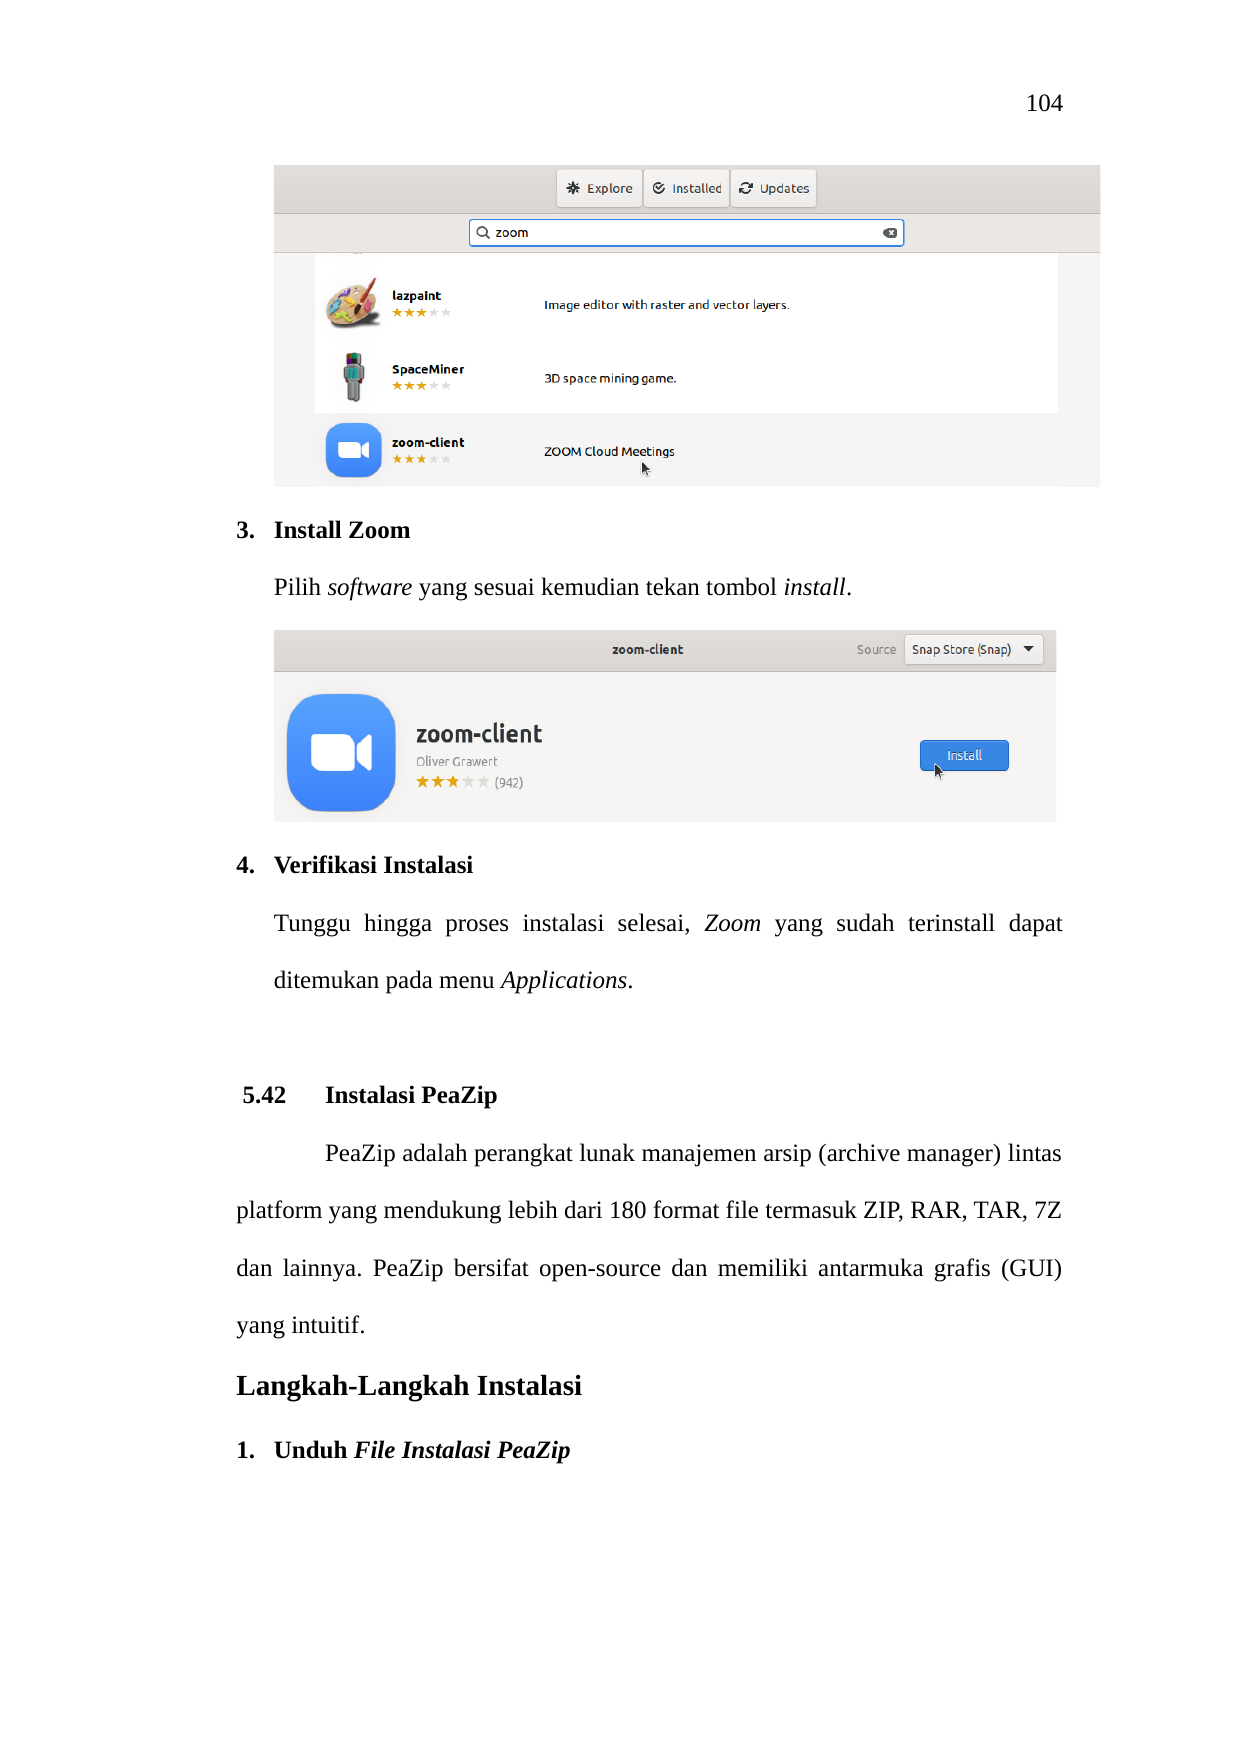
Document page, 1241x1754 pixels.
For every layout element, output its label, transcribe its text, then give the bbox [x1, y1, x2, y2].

text Langkah-Langkah Instalasi [236, 1368, 1063, 1401]
list Tunggu hingga proses instalasi selesai, Zoom yang sudah terinstall dapat ditemukan pada menu Applications. [236, 908, 1063, 994]
list Unduh File Instalasi PeaZip [236, 1435, 1063, 1464]
list Install Zoom [236, 515, 1063, 544]
text PeaZip adalah perangkat lunak manajemen arsip (archive manager) lintas platform yang mendukung lebih dari 180 format file termasuk ZIP, RAR, TAR, 7Z dan lainnya. PeaZip bersifat open-source dan memiliki antarmuka grafis (GUI) yang intuitif. [236, 1138, 1063, 1339]
subtitle Instalasi PeaZip [236, 1080, 1063, 1109]
picture [273, 630, 1057, 822]
list Pilih software yang sesuai kemudian tekan tombol install. [236, 572, 1063, 601]
list Verifikasi Instalasi [236, 850, 1063, 879]
picture [273, 165, 1101, 487]
